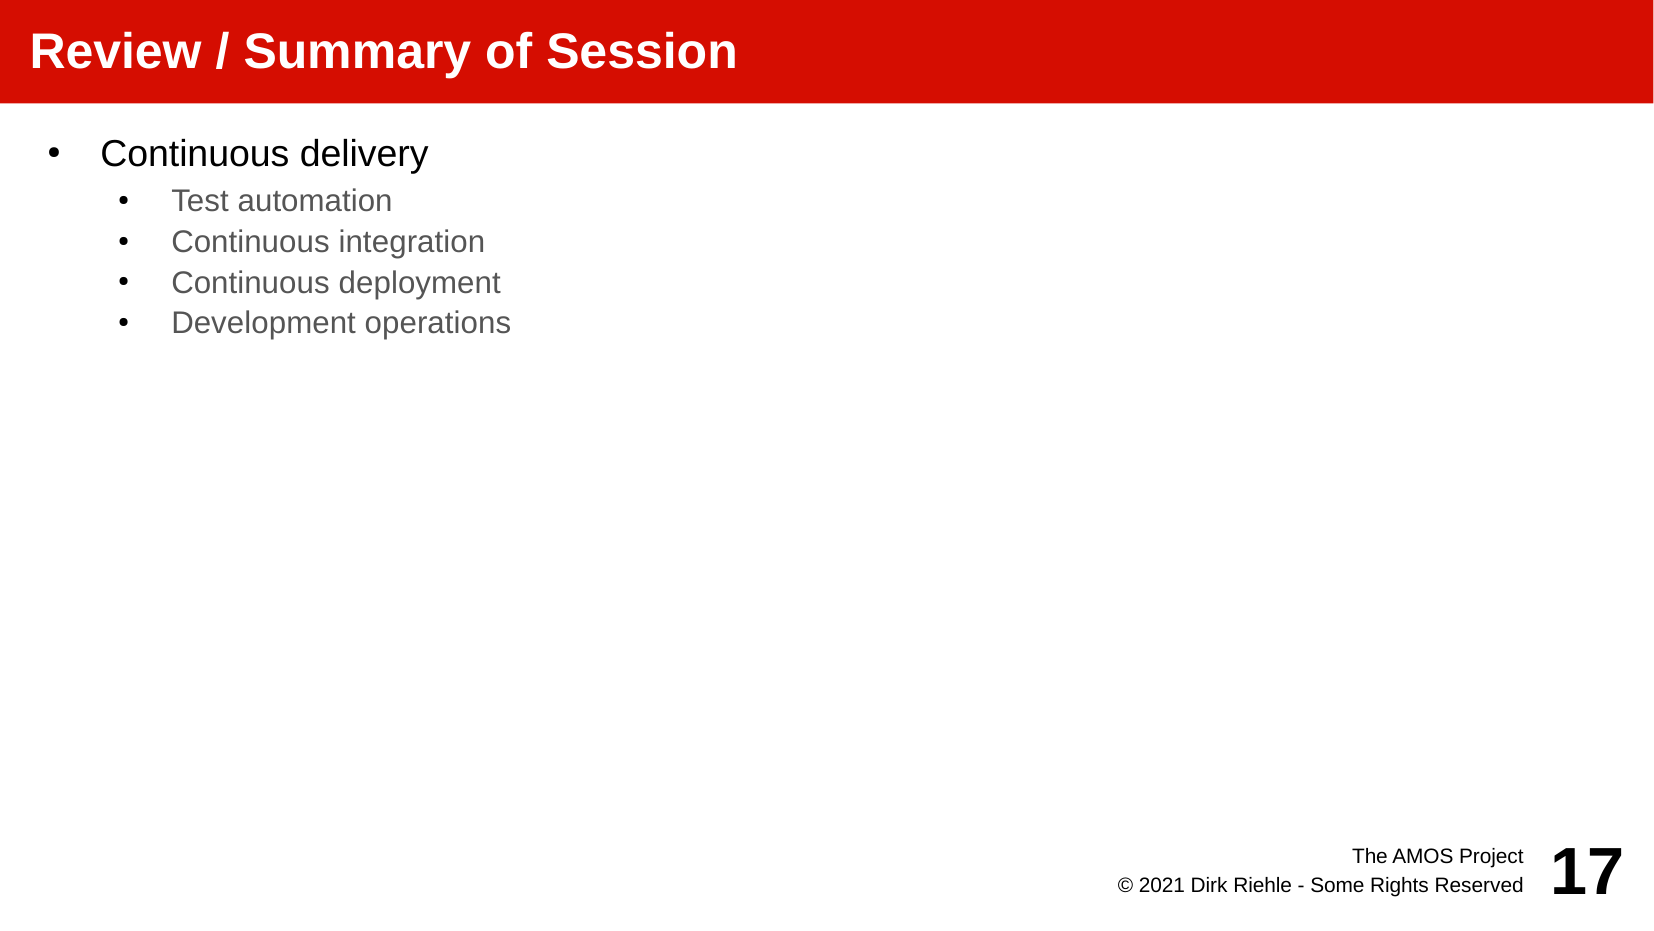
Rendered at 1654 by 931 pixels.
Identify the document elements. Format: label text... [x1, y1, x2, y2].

title Review / Summary of Session [0, 0, 1654, 104]
list Continuous delivery Test automation Continuous integration Continuous deployment Development operations [29, 132, 1625, 813]
